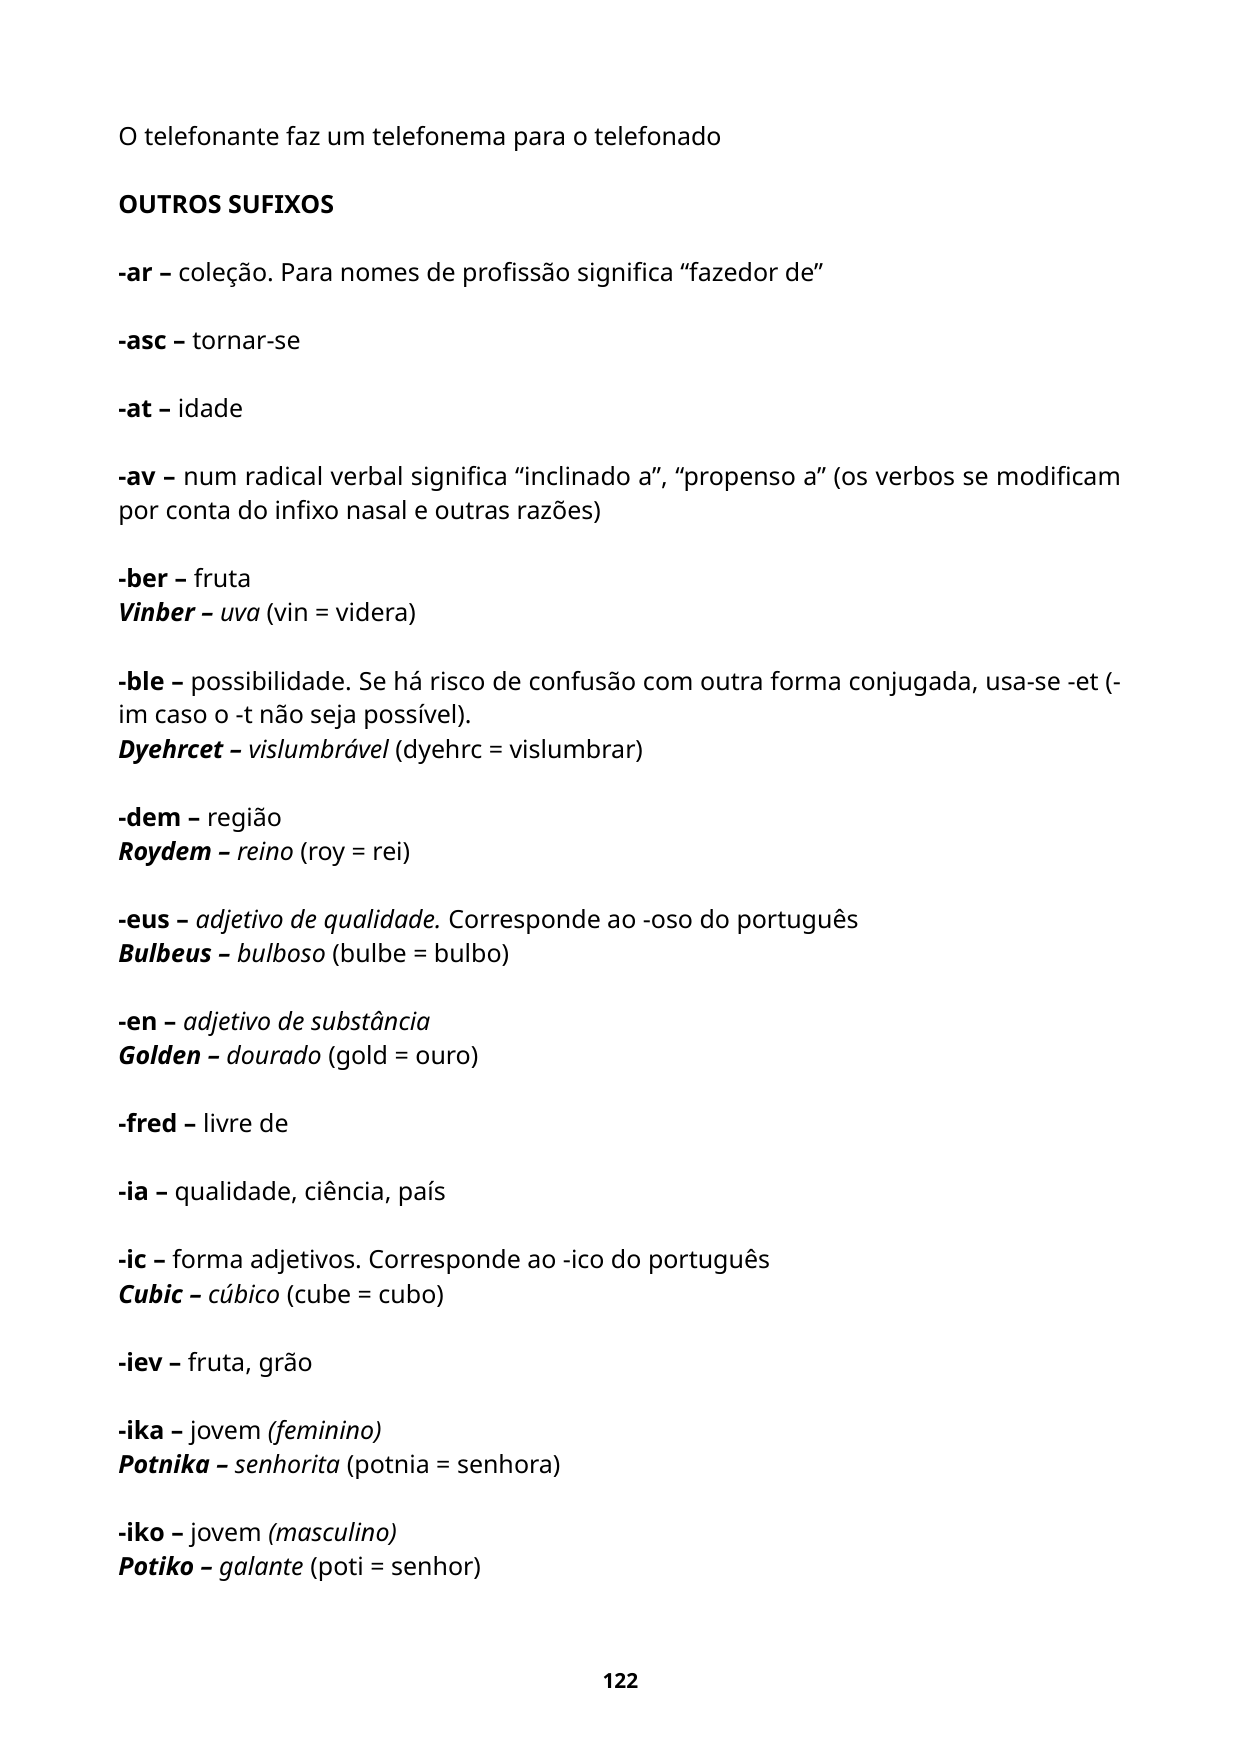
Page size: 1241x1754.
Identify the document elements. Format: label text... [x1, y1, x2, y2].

text Golden – dourado (gold = ouro) [118, 1038, 1122, 1072]
text Cubic – cúbico (cube = cubo) [118, 1276, 1122, 1310]
text -iko – jovem (masculino) [118, 1515, 1122, 1549]
text Potiko – galante (poti = senhor) [118, 1549, 1122, 1583]
text Vinber – uva (vin = videra) [118, 595, 1122, 629]
text -eus – adjetivo de qualidade. Corresponde ao -oso do português [118, 902, 1122, 936]
text -asc – tornar-se [118, 322, 1122, 357]
text -av – num radical verbal significa “inclinado a”, “propenso a” (os verbos se modificam por conta do infixo nasal e outras razões) [118, 459, 1122, 527]
text -ia – qualidade, ciência, país [118, 1174, 1122, 1208]
text -en – adjetivo de substância [118, 1004, 1122, 1038]
subtitle OUTROS SUFIXOS [118, 186, 1122, 220]
text Potnika – senhorita (potnia = senhora) [118, 1447, 1122, 1481]
text -dem – região [118, 799, 1122, 833]
text -ika – jovem (feminino) [118, 1412, 1122, 1447]
text O telefonante faz um telefonema para o telefonado [118, 118, 1122, 152]
text Dyehrcet – vislumbrável (dyehrc = vislumbrar) [118, 731, 1122, 765]
text -at – idade [118, 391, 1122, 425]
text Bulbeus – bulboso (bulbe = bulbo) [118, 936, 1122, 970]
text Roydem – reino (roy = rei) [118, 833, 1122, 867]
text -ar – coleção. Para nomes de profissão significa “fazedor de” [118, 254, 1122, 288]
text -ber – fruta [118, 561, 1122, 595]
text -ble – possibilidade. Se há risco de confusão com outra forma conjugada, usa-se -et (-im caso o -t não seja possível). [118, 663, 1122, 731]
text -fred – livre de [118, 1106, 1122, 1140]
text -ic – forma adjetivos. Corresponde ao -ico do português [118, 1242, 1122, 1276]
text -iev – fruta, grão [118, 1344, 1122, 1378]
